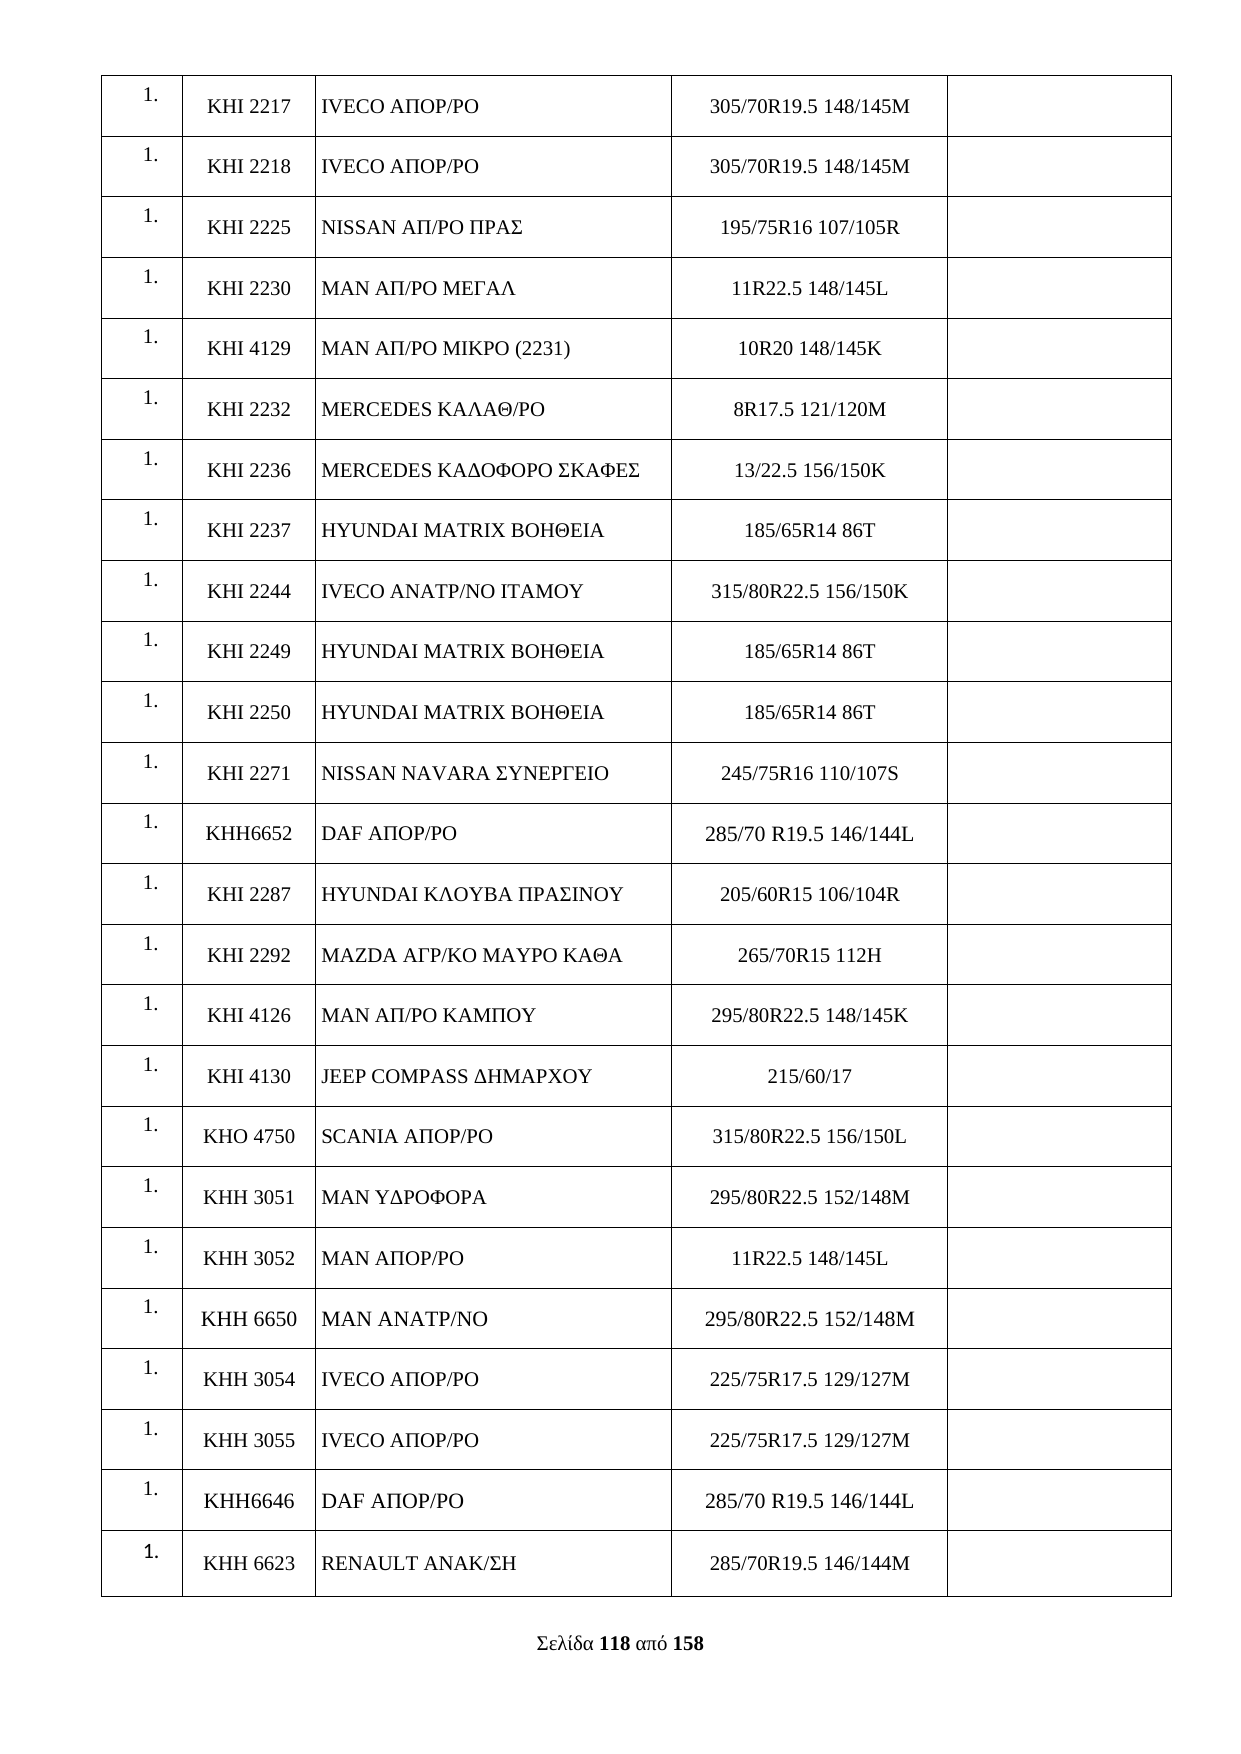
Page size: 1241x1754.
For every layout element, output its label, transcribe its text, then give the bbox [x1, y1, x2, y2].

table_cell 295/80R22.5 152/148M [672, 1167, 947, 1227]
table_cell 305/70R19.5 148/145M [672, 76, 947, 136]
table_cell ΚΗΙ 2232 [183, 379, 315, 439]
table_cell [948, 258, 1171, 317]
table_cell ΜΑΝ ΑΝΑΤΡ/ΝΟ [316, 1289, 671, 1348]
table_cell DAF ΑΠΟΡ/ΡΟ [316, 804, 671, 863]
table_cell 11R22.5 148/145L [672, 1228, 947, 1287]
table_cell [102, 319, 182, 378]
table_cell [948, 500, 1171, 560]
table_cell ΚΗΙ 2218 [183, 137, 315, 196]
table_cell [102, 258, 182, 317]
table_cell 205/60R15 106/104R [672, 864, 947, 924]
table_cell 245/75R16 110/107S [672, 743, 947, 802]
table_cell ΚΗΙ 2244 [183, 561, 315, 621]
table_cell IVECO ΑΠΟΡ/ΡΟ [316, 1349, 671, 1409]
table_cell MERCEDES ΚΑΛΑΘ/ΡΟ [316, 379, 671, 439]
table_cell 315/80R22.5 156/150K [672, 561, 947, 621]
table_cell MAZDA ΑΓΡ/ΚΟ ΜΑΥΡΟ ΚΑΘΑ [316, 925, 671, 984]
table_cell [948, 440, 1171, 499]
table_cell 285/70 R19.5 146/144L [672, 804, 947, 863]
table_cell 225/75R17.5 129/127M [672, 1410, 947, 1469]
table_cell NISSAN NAVARA ΣΥΝΕΡΓΕΙΟ [316, 743, 671, 802]
table_cell [102, 1228, 182, 1287]
table_cell [102, 379, 182, 439]
table_cell [948, 864, 1171, 924]
table_cell [102, 76, 182, 136]
table_cell MAN ΑΠ/ΡΟ ΜΕΓΑΛ [316, 258, 671, 317]
table_cell [102, 1349, 182, 1409]
table_cell DAF ΑΠΟΡ/ΡΟ [316, 1470, 671, 1530]
table_cell ΚΗΙ 2230 [183, 258, 315, 317]
table_cell NISSAN ΑΠ/ΡΟ ΠΡΑΣ [316, 197, 671, 257]
table_cell [102, 500, 182, 560]
table_cell [948, 804, 1171, 863]
table_cell JEEP COMPASS ΔΗΜΑΡΧΟΥ [316, 1046, 671, 1106]
table_cell [102, 1470, 182, 1530]
table_cell [102, 1107, 182, 1166]
table_cell ΚΗΙ 2237 [183, 500, 315, 560]
table_cell [102, 1289, 182, 1348]
table_cell SCANIA ΑΠΟΡ/ΡΟ [316, 1107, 671, 1166]
table_cell 215/60/17 [672, 1046, 947, 1106]
table_cell [948, 1410, 1171, 1469]
table_cell RENAULT ΑΝΑΚ/ΣΗ [316, 1531, 671, 1596]
table_cell [948, 197, 1171, 257]
table_cell [948, 622, 1171, 681]
table_cell IVECO ΑΠΟΡ/ΡΟ [316, 76, 671, 136]
table_cell [102, 1410, 182, 1469]
table_cell 315/80R22.5 156/150L [672, 1107, 947, 1166]
table_cell ΚΗΙ 4126 [183, 985, 315, 1045]
table_cell 8R17.5 121/120M [672, 379, 947, 439]
table_cell [948, 743, 1171, 802]
table_cell [948, 925, 1171, 984]
table_cell ΚΗΙ 2249 [183, 622, 315, 681]
table_cell ΚΗΙ 2225 [183, 197, 315, 257]
table_cell ΚΗΙ 2287 [183, 864, 315, 924]
table_cell ΚΗΙ 4130 [183, 1046, 315, 1106]
table_cell 295/80R22.5 148/145K [672, 985, 947, 1045]
table_cell ΚΗΗ 6650 [183, 1289, 315, 1348]
table_cell [102, 804, 182, 863]
table_cell HYUNDAI ΚΛΟΥΒΑ ΠΡΑΣΙΝΟΥ [316, 864, 671, 924]
table_cell 265/70R15 112H [672, 925, 947, 984]
table_cell [948, 1289, 1171, 1348]
table_cell ΚΗΟ 4750 [183, 1107, 315, 1166]
table_cell MAN ΥΔΡΟΦΟΡΑ [316, 1167, 671, 1227]
table_cell [102, 622, 182, 681]
table_cell ΚΗΗ6652 [183, 804, 315, 863]
table_cell [948, 1046, 1171, 1106]
table_cell [102, 682, 182, 742]
table_cell 225/75R17.5 129/127M [672, 1349, 947, 1409]
table_cell IVECO ΑΠΟΡ/ΡΟ [316, 1410, 671, 1469]
table_cell [102, 1046, 182, 1106]
table_cell ΚΗΙ 4129 [183, 319, 315, 378]
table_cell [102, 197, 182, 257]
table_cell ΚΗΙ 2217 [183, 76, 315, 136]
table_cell 305/70R19.5 148/145M [672, 137, 947, 196]
table_cell [948, 1531, 1171, 1596]
table_cell 10R20 148/145K [672, 319, 947, 378]
table_cell [948, 682, 1171, 742]
table_cell [948, 985, 1171, 1045]
table_cell [102, 743, 182, 802]
table_cell ΚΗΙ 2236 [183, 440, 315, 499]
table_cell IVECO ΑΠΟΡ/ΡΟ [316, 137, 671, 196]
table_cell [102, 561, 182, 621]
table_cell 185/65R14 86T [672, 622, 947, 681]
table_cell 185/65R14 86T [672, 682, 947, 742]
table_cell 285/70R19.5 146/144M [672, 1531, 947, 1596]
table_cell [102, 137, 182, 196]
table_cell 185/65R14 86T [672, 500, 947, 560]
table_cell ΚΗΗ6646 [183, 1470, 315, 1530]
table_cell KHH 6623 [183, 1531, 315, 1596]
table_cell [948, 1470, 1171, 1530]
table_cell MAN ΑΠ/ΡΟ ΚΑΜΠΟΥ [316, 985, 671, 1045]
table_cell [948, 76, 1171, 136]
table_cell [948, 379, 1171, 439]
table_cell [948, 319, 1171, 378]
table_cell [102, 1167, 182, 1227]
table_cell ΚΗΙ 2271 [183, 743, 315, 802]
table_cell [948, 1349, 1171, 1409]
table_cell HYUNDAI MATRIX ΒΟΗΘΕΙΑ [316, 500, 671, 560]
table_cell ΚΗΗ 3055 [183, 1410, 315, 1469]
table_cell MERCEDES ΚΑΔΟΦΟΡΟ ΣΚΑΦΕΣ [316, 440, 671, 499]
table_cell ΚΗΗ 3054 [183, 1349, 315, 1409]
table_cell ΚΗΙ 2250 [183, 682, 315, 742]
table_cell ΜΑΝ ΑΠΟΡ/ΡΟ [316, 1228, 671, 1287]
table_cell ΚΗΙ 2292 [183, 925, 315, 984]
table_cell 11R22.5 148/145L [672, 258, 947, 317]
table_cell HYUNDAI MATRIX ΒΟΗΘΕΙΑ [316, 682, 671, 742]
table_cell [102, 985, 182, 1045]
table_cell ΚΗΗ 3052 [183, 1228, 315, 1287]
table_cell [948, 1167, 1171, 1227]
table_cell ΚΗΗ 3051 [183, 1167, 315, 1227]
table_cell [102, 864, 182, 924]
table_cell [948, 561, 1171, 621]
table_cell MAN ΑΠ/ΡΟ ΜΙΚΡΟ (2231) [316, 319, 671, 378]
table_cell 13/22.5 156/150K [672, 440, 947, 499]
table_cell [948, 1107, 1171, 1166]
table_cell [102, 1531, 182, 1596]
table_cell 295/80R22.5 152/148M [672, 1289, 947, 1348]
table_cell HYUNDAI MATRIX ΒΟΗΘΕΙΑ [316, 622, 671, 681]
table_cell [102, 440, 182, 499]
table_cell [948, 1228, 1171, 1287]
table_cell IVECO ΑΝΑΤΡ/ΝΟ ITAMOY [316, 561, 671, 621]
table_cell [102, 925, 182, 984]
table_cell 285/70 R19.5 146/144L [672, 1470, 947, 1530]
table_cell 195/75R16 107/105R [672, 197, 947, 257]
table_cell [948, 137, 1171, 196]
